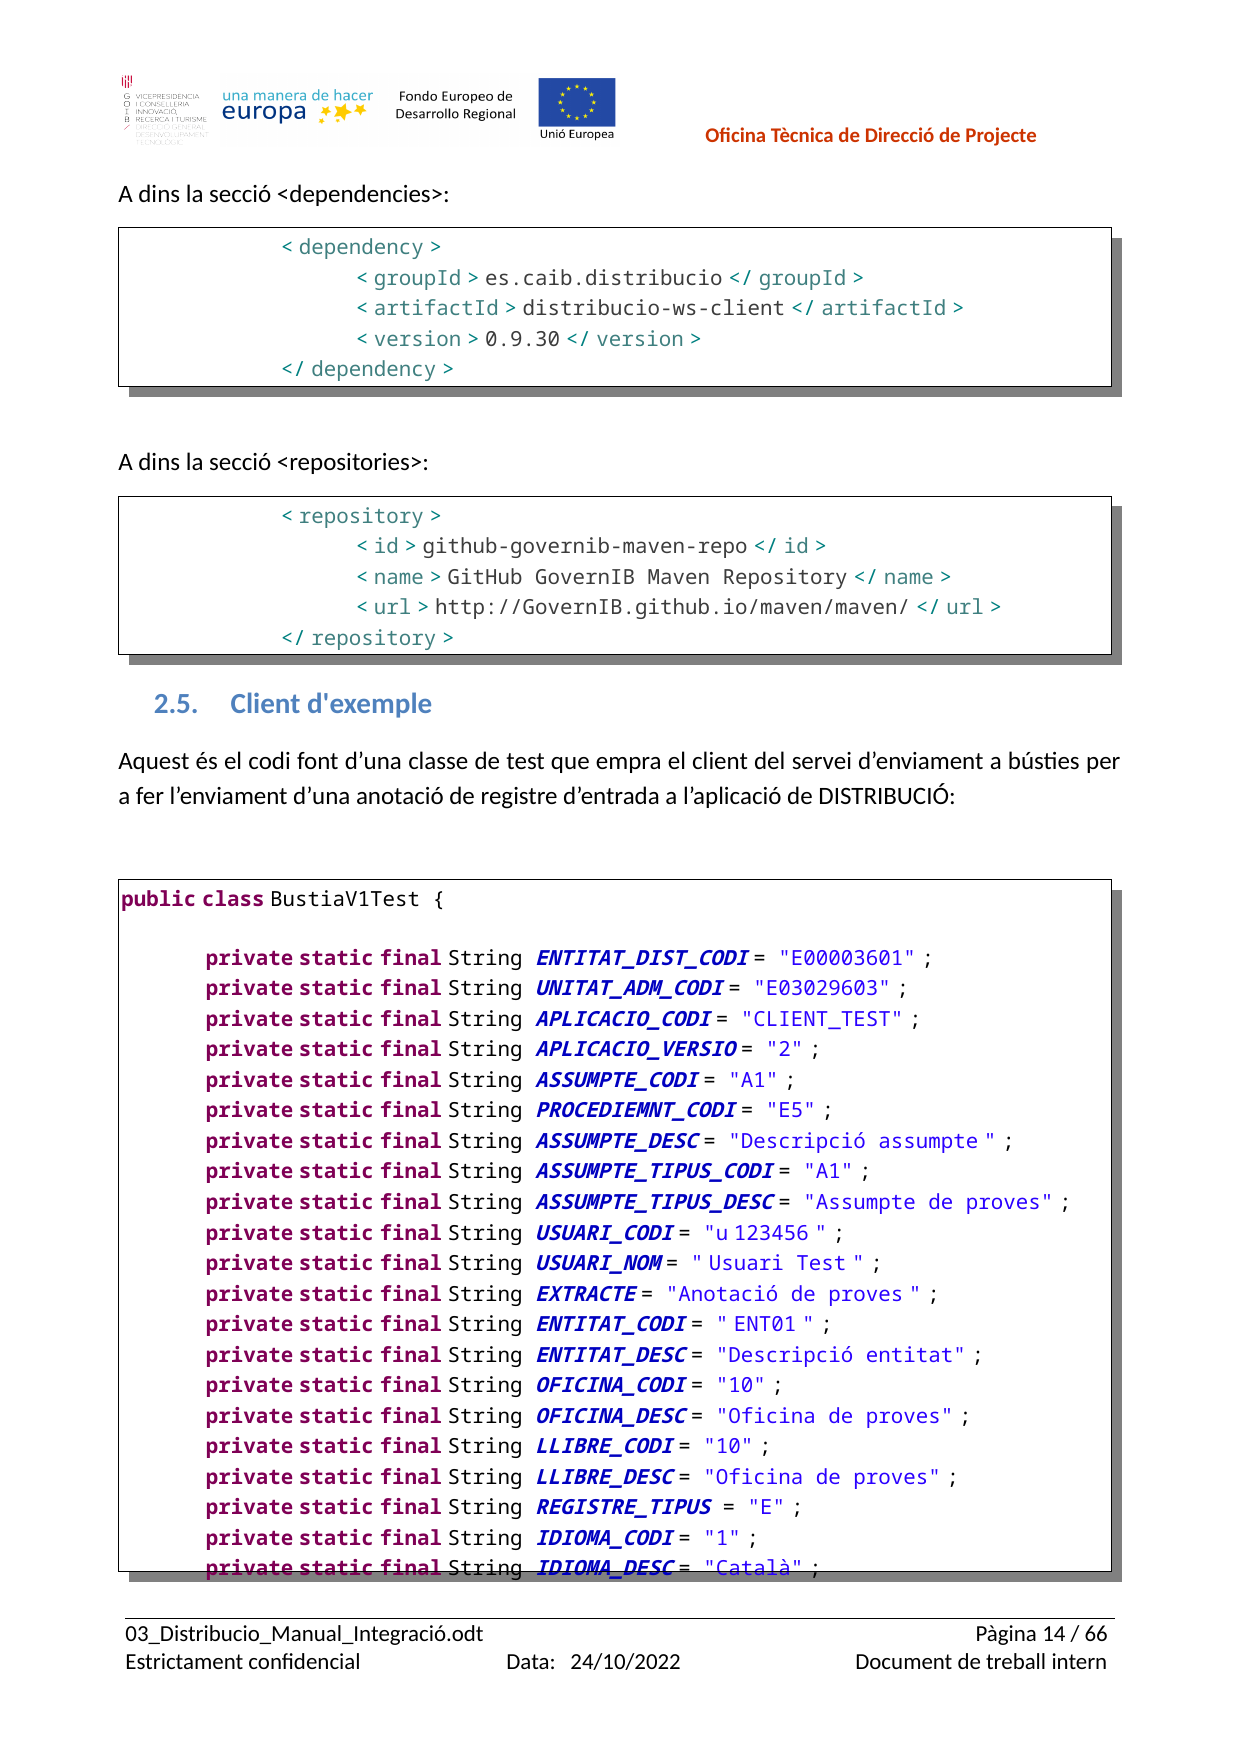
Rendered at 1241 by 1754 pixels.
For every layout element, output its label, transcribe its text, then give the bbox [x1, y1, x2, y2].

text < id > github-governib-maven-repo </ id > [119, 526, 1111, 557]
text < url > http://GovernIB.github.io/maven/maven/ </ url > [119, 587, 1111, 618]
text </ repository > [119, 618, 1111, 654]
text private static final String LLIBRE_CODI = "10" ; [119, 1426, 1111, 1457]
text < groupId > es.caib.distribucio </ groupId > [119, 258, 1111, 288]
text private static final String APLICACIO_CODI = "CLIENT_TEST" ; [119, 999, 1111, 1029]
text private static final String PROCEDIEMNT_CODI = "E5" ; [119, 1091, 1111, 1121]
text private static final String ENTITAT_DESC = "Descripció entitat" ; [119, 1335, 1111, 1365]
text public class BustiaV1Test { [119, 880, 1111, 913]
picture [219, 73, 621, 147]
text private static final String ASSUMPTE_TIPUS_DESC = "Assumpte de proves" ; [119, 1182, 1111, 1213]
text private static final String ENTITAT_DIST_CODI = "E00003601" ; [119, 938, 1111, 968]
text private static final String REGISTRE_TIPUS = "E" ; [119, 1487, 1111, 1518]
text < artifactId > distribucio-ws-client </ artifactId > [119, 288, 1111, 319]
text < repository > [119, 497, 1111, 526]
text < dependency > [119, 228, 1111, 258]
text < version > 0.9.30 </ version > [119, 319, 1111, 349]
text private static final String OFICINA_CODI = "10" ; [119, 1365, 1111, 1396]
text private static final String IDIOMA_CODI = "1" ; [119, 1518, 1111, 1548]
text < name > GitHub GovernIB Maven Repository </ name > [119, 557, 1111, 587]
text A dins la secció <repositories>: [118, 446, 1122, 477]
text private static final String ENTITAT_CODI = " ENT01 " ; [119, 1304, 1111, 1335]
text private static final String EXTRACTE = "Anotació de proves " ; [119, 1274, 1111, 1304]
text private static final String ASSUMPTE_DESC = "Descripció assumpte " ; [119, 1121, 1111, 1152]
text </ dependency > [119, 349, 1111, 386]
text private static final String UNITAT_ADM_CODI = "E03029603" ; [119, 968, 1111, 999]
text private static final String ASSUMPTE_CODI = "A1" ; [119, 1060, 1111, 1091]
text private static final String OFICINA_DESC = "Oficina de proves" ; [119, 1396, 1111, 1426]
text private static final String IDIOMA_DESC = "Català" ; [119, 1548, 1111, 1571]
picture [118, 73, 213, 147]
text A dins la secció <dependencies>: [118, 178, 1122, 208]
text private static final String USUARI_CODI = "u 123456 " ; [119, 1213, 1111, 1243]
text Aquest és el codi font d’una classe de test que empra el client del servei d’enviament a bústies per a fer l’enviament d’una anotació de registre d’entrada a l’aplicació de DISTRIBUCIÓ: [118, 745, 1122, 810]
text private static final String ASSUMPTE_TIPUS_CODI = "A1" ; [119, 1152, 1111, 1182]
text private static final String USUARI_NOM = " Usuari Test " ; [119, 1243, 1111, 1274]
subtitle Client d'exemple [153, 686, 1122, 721]
text private static final String LLIBRE_DESC = "Oficina de proves" ; [119, 1457, 1111, 1487]
text private static final String APLICACIO_VERSIO = "2" ; [119, 1029, 1111, 1060]
